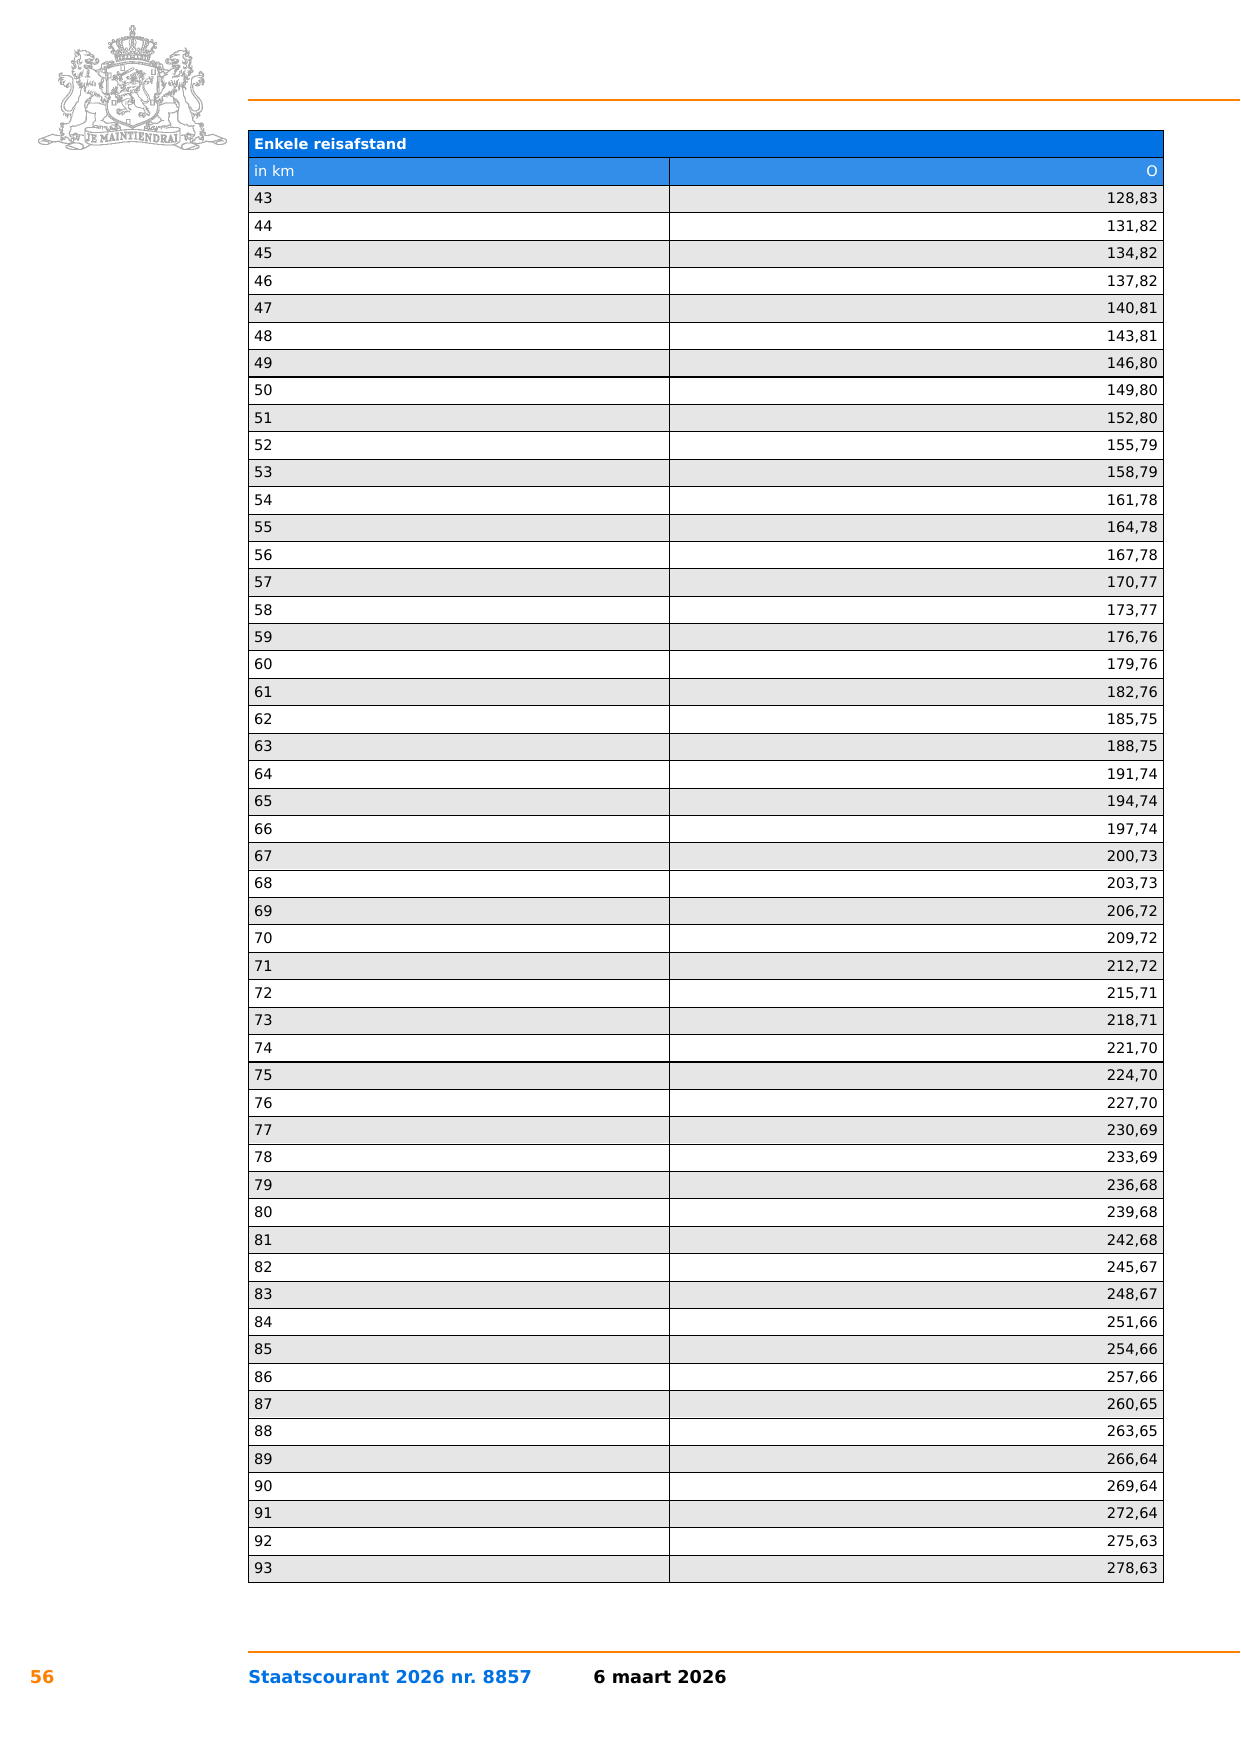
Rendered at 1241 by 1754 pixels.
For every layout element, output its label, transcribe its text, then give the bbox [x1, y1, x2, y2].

table_cell 61 [249, 679, 669, 705]
table_cell 84 [249, 1309, 669, 1335]
picture [38, 25, 227, 150]
table_cell 67 [249, 843, 669, 869]
table_cell 278,63 [670, 1556, 1163, 1582]
table_cell 143,81 [670, 323, 1163, 349]
table_cell 188,75 [670, 734, 1163, 760]
table_cell 242,68 [670, 1227, 1163, 1253]
table_cell 200,73 [670, 843, 1163, 869]
table_cell 91 [249, 1501, 669, 1527]
table_cell 81 [249, 1227, 669, 1253]
table_cell 78 [249, 1145, 669, 1171]
table_cell 89 [249, 1446, 669, 1472]
table_cell 68 [249, 871, 669, 897]
table_cell 212,72 [670, 953, 1163, 979]
table_cell 272,64 [670, 1501, 1163, 1527]
table_cell 45 [249, 241, 669, 267]
table_cell 134,82 [670, 241, 1163, 267]
table_cell 90 [249, 1473, 669, 1500]
table_cell 269,64 [670, 1473, 1163, 1500]
table_cell 215,71 [670, 980, 1163, 1007]
table_cell 263,65 [670, 1419, 1163, 1445]
table_cell 149,80 [670, 378, 1163, 404]
table_cell 227,70 [670, 1090, 1163, 1116]
table_cell 137,82 [670, 268, 1163, 294]
table_cell 50 [249, 378, 669, 404]
table_cell 76 [249, 1090, 669, 1116]
table_cell 266,64 [670, 1446, 1163, 1472]
table_cell 221,70 [670, 1035, 1163, 1061]
table_cell 51 [249, 405, 669, 431]
table_cell 146,80 [670, 350, 1163, 376]
table_cell 218,71 [670, 1008, 1163, 1034]
table_cell 70 [249, 925, 669, 952]
table_cell 73 [249, 1008, 669, 1034]
table_cell 93 [249, 1556, 669, 1582]
table_cell 224,70 [670, 1063, 1163, 1089]
table_cell 230,69 [670, 1117, 1163, 1143]
table_cell 191,74 [670, 761, 1163, 787]
table_cell 54 [249, 487, 669, 513]
table_cell 69 [249, 898, 669, 924]
table_cell 87 [249, 1391, 669, 1417]
table_cell 203,73 [670, 871, 1163, 897]
table_cell 182,76 [670, 679, 1163, 705]
table_cell 75 [249, 1063, 669, 1089]
table_cell 131,82 [670, 213, 1163, 239]
table_cell 47 [249, 295, 669, 322]
table_cell 79 [249, 1172, 669, 1198]
table_cell 62 [249, 706, 669, 733]
table_cell 185,75 [670, 706, 1163, 733]
table_cell 60 [249, 651, 669, 678]
table_cell 239,68 [670, 1199, 1163, 1226]
table_cell 173,77 [670, 597, 1163, 623]
table_cell 254,66 [670, 1336, 1163, 1363]
table_cell 64 [249, 761, 669, 787]
table_header Enkele reisafstand [249, 131, 1163, 157]
table_cell 251,66 [670, 1309, 1163, 1335]
table_cell 65 [249, 789, 669, 815]
table_cell 164,78 [670, 515, 1163, 541]
table_cell 260,65 [670, 1391, 1163, 1417]
table_cell 275,63 [670, 1528, 1163, 1554]
table_cell O [670, 158, 1163, 185]
table_cell 57 [249, 569, 669, 596]
table_cell 71 [249, 953, 669, 979]
table_cell 63 [249, 734, 669, 760]
table_cell 257,66 [670, 1364, 1163, 1390]
table_cell 55 [249, 515, 669, 541]
table_cell 158,79 [670, 460, 1163, 486]
table_cell 74 [249, 1035, 669, 1061]
table_cell 48 [249, 323, 669, 349]
table_cell 66 [249, 816, 669, 842]
table_cell 155,79 [670, 432, 1163, 459]
table_cell 82 [249, 1254, 669, 1281]
table_cell 92 [249, 1528, 669, 1554]
table_cell 209,72 [670, 925, 1163, 952]
table_cell 152,80 [670, 405, 1163, 431]
table_cell 248,67 [670, 1282, 1163, 1308]
table_cell 140,81 [670, 295, 1163, 322]
table_cell 52 [249, 432, 669, 459]
table_cell 77 [249, 1117, 669, 1143]
table_cell 236,68 [670, 1172, 1163, 1198]
table_cell 233,69 [670, 1145, 1163, 1171]
table_cell 206,72 [670, 898, 1163, 924]
table_cell 88 [249, 1419, 669, 1445]
table_cell 80 [249, 1199, 669, 1226]
table_cell 167,78 [670, 542, 1163, 568]
table_cell 49 [249, 350, 669, 376]
table_cell 53 [249, 460, 669, 486]
table_cell 128,83 [670, 186, 1163, 212]
table_cell 43 [249, 186, 669, 212]
table_cell 56 [249, 542, 669, 568]
table_cell in km [249, 158, 669, 185]
table_cell 176,76 [670, 624, 1163, 650]
table_cell 44 [249, 213, 669, 239]
table_cell 245,67 [670, 1254, 1163, 1281]
table_cell 72 [249, 980, 669, 1007]
table_cell 46 [249, 268, 669, 294]
table_cell 197,74 [670, 816, 1163, 842]
table_cell 83 [249, 1282, 669, 1308]
table_cell 86 [249, 1364, 669, 1390]
table_cell 58 [249, 597, 669, 623]
table_cell 179,76 [670, 651, 1163, 678]
table_cell 85 [249, 1336, 669, 1363]
table_cell 170,77 [670, 569, 1163, 596]
table_cell 194,74 [670, 789, 1163, 815]
table_cell 161,78 [670, 487, 1163, 513]
table_cell 59 [249, 624, 669, 650]
